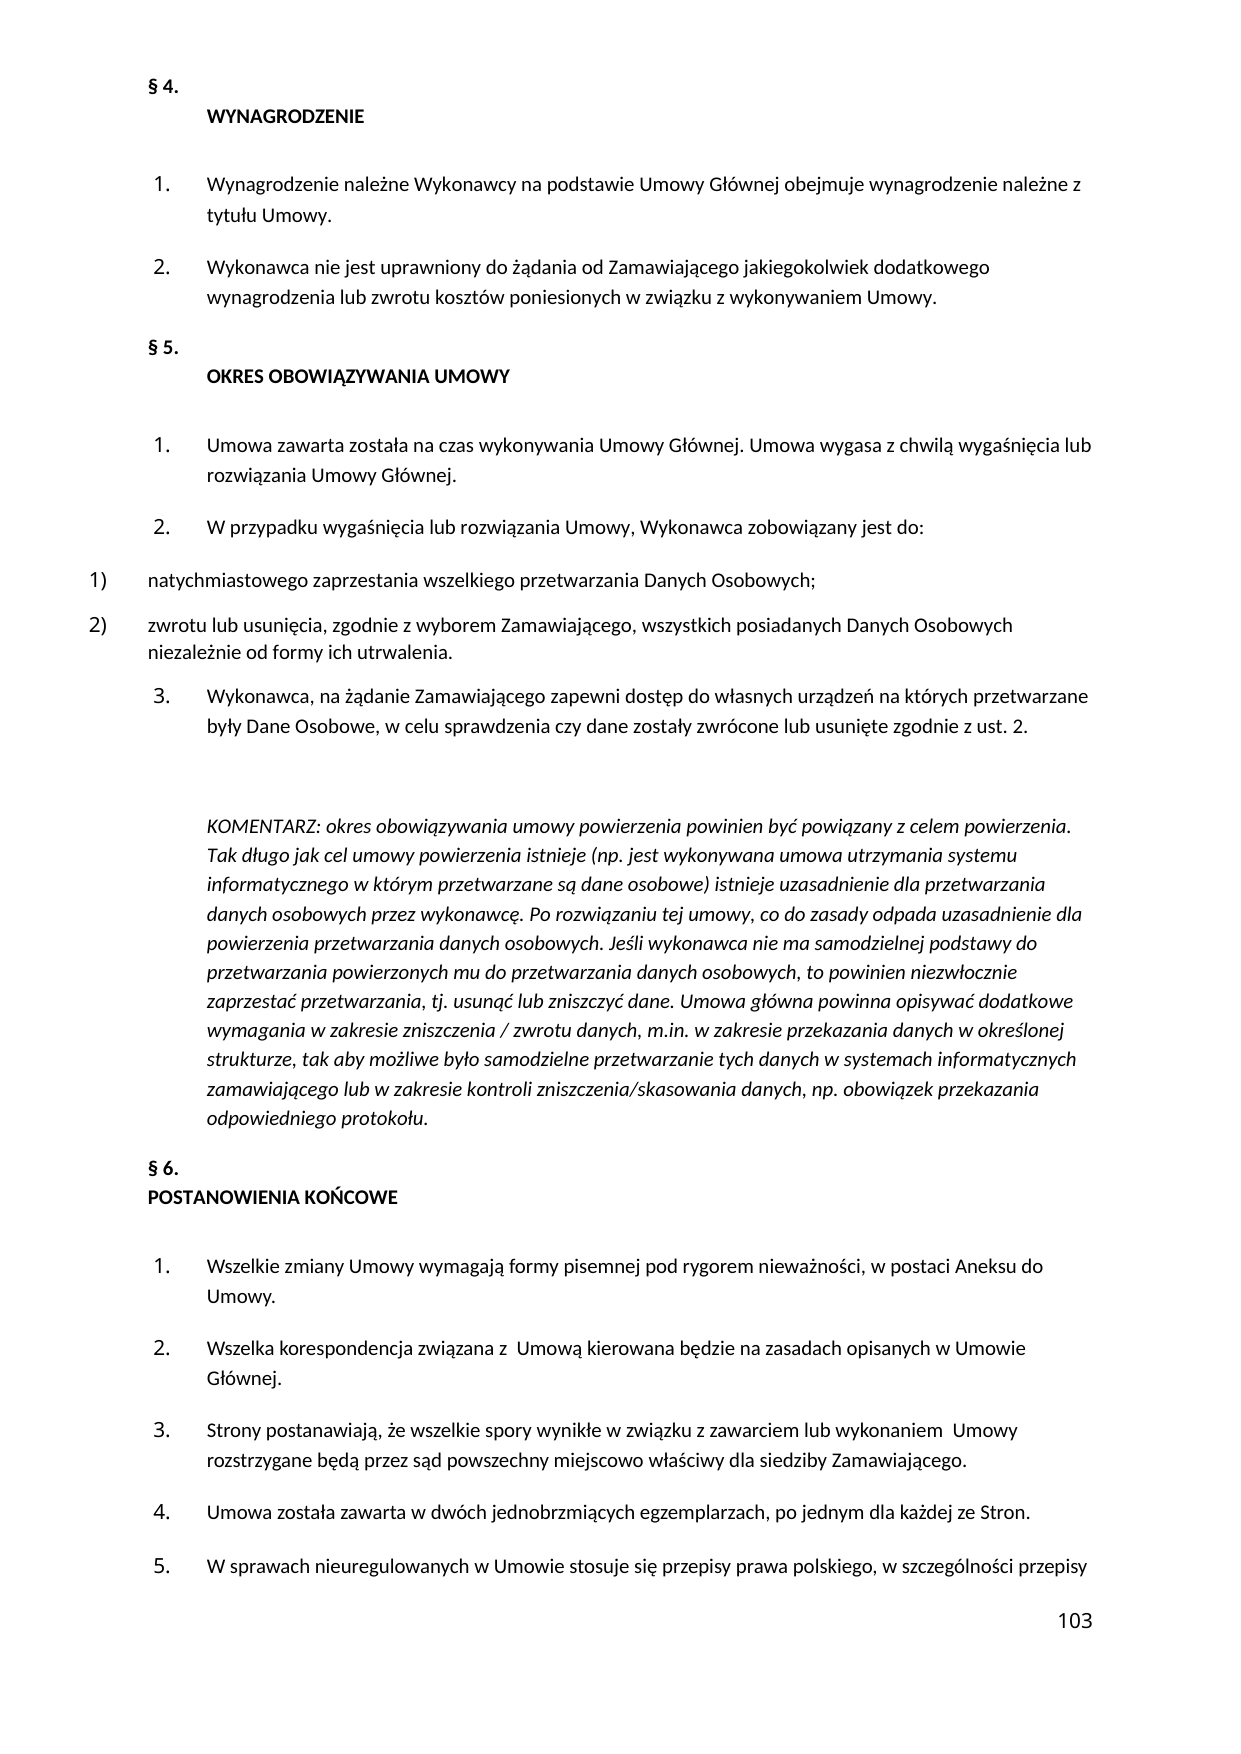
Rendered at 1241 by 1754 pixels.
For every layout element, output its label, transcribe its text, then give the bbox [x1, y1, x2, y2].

list Umowa zawarta została na czas wykonywania Umowy Głównej. Umowa wygasa z chwilą wygaśnięcia lub rozwiązania Umowy Głównej. [148, 430, 1093, 487]
list Wszelka korespondencja związana z Umową kierowana będzie na zasadach opisanych w Umowie Głównej. [148, 1333, 1093, 1391]
list W sprawach nieuregulowanych w Umowie stosuje się przepisy prawa polskiego, w szczególności przepisy [148, 1551, 1093, 1579]
list Wszelkie zmiany Umowy wymagają formy pisemnej pod rygorem nieważności, w postaci Aneksu do Umowy. [148, 1251, 1093, 1308]
list Umowa została zawarta w dwóch jednobrzmiących egzemplarzach, po jednym dla każdej ze Stron. [148, 1497, 1093, 1526]
text WYNAGRODZENIE [207, 103, 1093, 128]
text POSTANOWIENIA KOŃCOWE [148, 1184, 1093, 1209]
list Strony postanawiają, że wszelkie spory wynikłe w związku z zawarciem lub wykonaniem Umowy rozstrzygane będą przez sąd powszechny miejscowo właściwy dla siedziby Zamawiającego. [148, 1415, 1093, 1473]
list W przypadku wygaśnięcia lub rozwiązania Umowy, Wykonawca zobowiązany jest do: [148, 512, 1093, 540]
list Wynagrodzenie należne Wykonawcy na podstawie Umowy Głównej obejmuje wynagrodzenie należne z tytułu Umowy. [148, 169, 1093, 227]
text OKRES OBOWIĄZYWANIA UMOWY [207, 363, 1093, 388]
list zwrotu lub usunięcia, zgodnie z wyborem Zamawiającego, wszystkich posiadanych Danych Osobowych niezależnie od formy ich utrwalenia. [88, 611, 1093, 664]
text KOMENTARZ: okres obowiązywania umowy powierzenia powinien być powiązany z celem powierzenia. Tak długo jak cel umowy powierzenia istnieje (np. jest wykonywana umowa utrzymania systemu informatycznego w którym przetwarzane są dane osobowe) istnieje uzasadnienie dla przetwarzania danych osobowych przez wykonawcę. Po rozwiązaniu tej umowy, co do zasady odpada uzasadnienie dla powierzenia przetwarzania danych osobowych. Jeśli wykonawca nie ma samodzielnej podstawy do przetwarzania powierzonych mu do przetwarzania danych osobowych, to powinien niezwłocznie zaprzestać przetwarzania, tj. usunąć lub zniszczyć dane. Umowa główna powinna opisywać dodatkowe wymagania w zakresie zniszczenia / zwrotu danych, m.in. w zakresie przekazania danych w określonej strukturze, tak aby możliwe było samodzielne przetwarzanie tych danych w systemach informatycznych zamawiającego lub w zakresie kontroli zniszczenia/skasowania danych, np. obowiązek przekazania odpowiedniego protokołu. [207, 813, 1093, 1130]
list natychmiastowego zaprzestania wszelkiego przetwarzania Danych Osobowych; [88, 565, 1093, 594]
list Wykonawca, na żądanie Zamawiającego zapewni dostęp do własnych urządzeń na których przetwarzane były Dane Osobowe, w celu sprawdzenia czy dane zostały zwrócone lub usunięte zgodnie z ust. 2. [148, 681, 1093, 739]
list Wykonawca nie jest uprawniony do żądania od Zamawiającego jakiegokolwiek dodatkowego wynagrodzenia lub zwrotu kosztów poniesionych w związku z wykonywaniem Umowy. [148, 252, 1093, 309]
